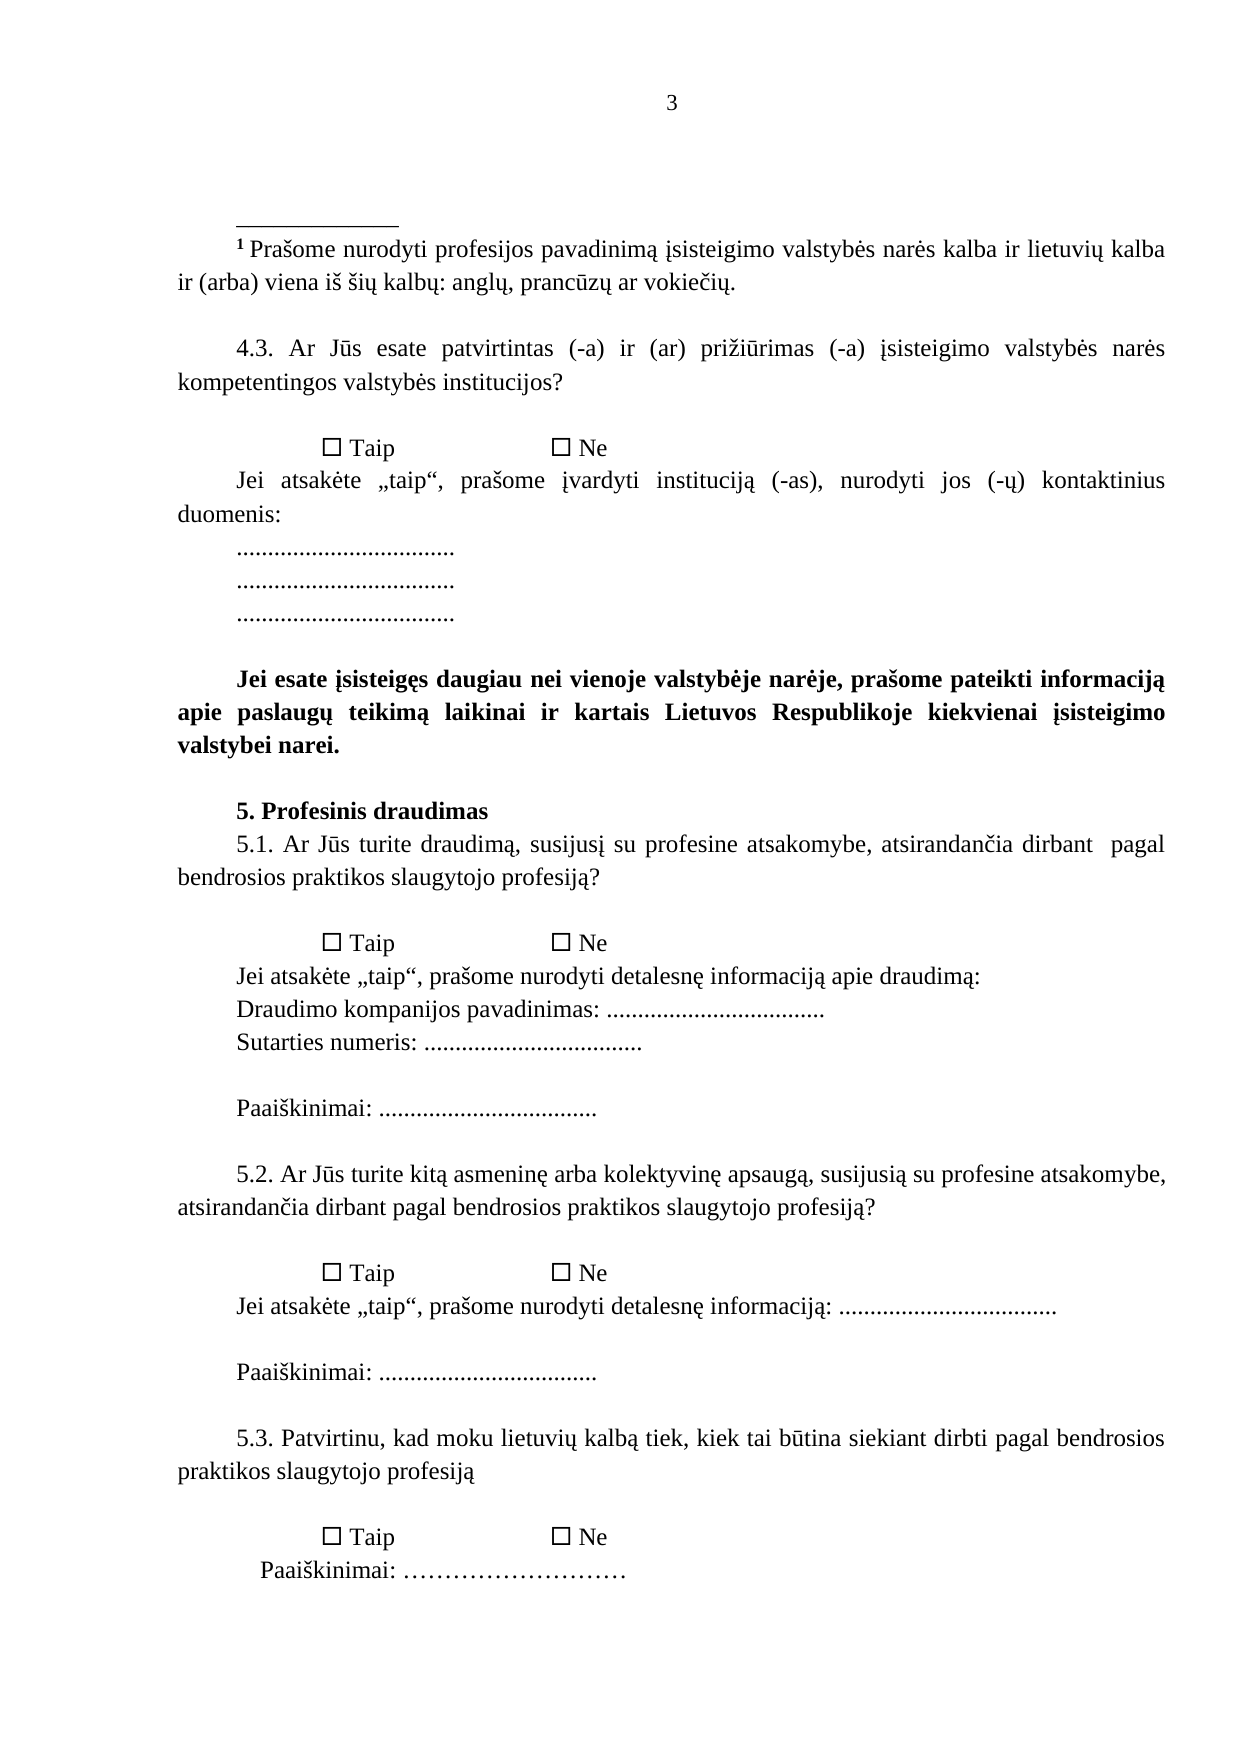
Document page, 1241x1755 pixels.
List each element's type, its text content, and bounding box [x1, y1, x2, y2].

text Paaiškinimai: ................................... [177, 1357, 1167, 1386]
table_header  Taip [177, 1258, 538, 1291]
text ................................... [177, 598, 1167, 626]
table_header  Ne [539, 1258, 1122, 1291]
text Paaiškinimai: ……………………… [251, 1555, 1167, 1584]
text ................................... [177, 565, 1167, 593]
text 4.3. Ar Jūs esate patvirtintas (-a) ir (ar) prižiūrimas (-a) įsisteigimo valstybės narės kompetentingos valstybės institucijos? [177, 333, 1167, 395]
table_header  Ne [539, 1522, 1122, 1555]
text Draudimo kompanijos pavadinimas: ................................... [177, 994, 1167, 1023]
table_header  Taip [177, 1522, 538, 1555]
text Jei esate įsisteigęs daugiau nei vienoje valstybėje narėje, prašome pateikti informaciją apie paslaugų teikimą laikinai ir kartais Lietuvos Respublikoje kiekvienai įsisteigimo valstybei narei. [177, 664, 1167, 758]
table_header  Ne [539, 928, 1122, 961]
text 5.1. Ar Jūs turite draudimą, susijusį su profesine atsakomybe, atsirandančia dirbant pagal bendrosios praktikos slaugytojo profesiją? [177, 829, 1167, 891]
text 5.2. Ar Jūs turite kitą asmeninę arba kolektyvinę apsaugą, susijusią su profesine atsakomybe, atsirandančia dirbant pagal bendrosios praktikos slaugytojo profesiją? [177, 1159, 1167, 1221]
table_header  Ne [539, 433, 1122, 466]
table_header  Taip [177, 928, 538, 961]
text 5.3. Patvirtinu, kad moku lietuvių kalbą tiek, kiek tai būtina siekiant dirbti pagal bendrosios praktikos slaugytojo profesiją [177, 1423, 1167, 1485]
text ................................... [177, 532, 1167, 560]
table_header  Taip [177, 433, 538, 466]
text Paaiškinimai: ................................... [177, 1093, 1167, 1122]
text 5. Profesinis draudimas [177, 796, 1167, 824]
text Jei atsakėte „taip“, prašome nurodyti detalesnę informaciją: ................................... [177, 1291, 1167, 1320]
text 1 Prašome nurodyti profesijos pavadinimą įsisteigimo valstybės narės kalba ir lietuvių kalba ir (arba) viena iš šių kalbų: anglų, prancūzų ar vokiečių. [177, 234, 1167, 296]
text Sutarties numeris: ................................... [177, 1027, 1167, 1056]
text Jei atsakėte „taip“, prašome nurodyti detalesnę informaciją apie draudimą: [177, 961, 1167, 990]
text _____________ [177, 201, 1167, 230]
text Jei atsakėte „taip“, prašome įvardyti instituciją (-as), nurodyti jos (-ų) kontaktinius duomenis: [177, 466, 1167, 527]
